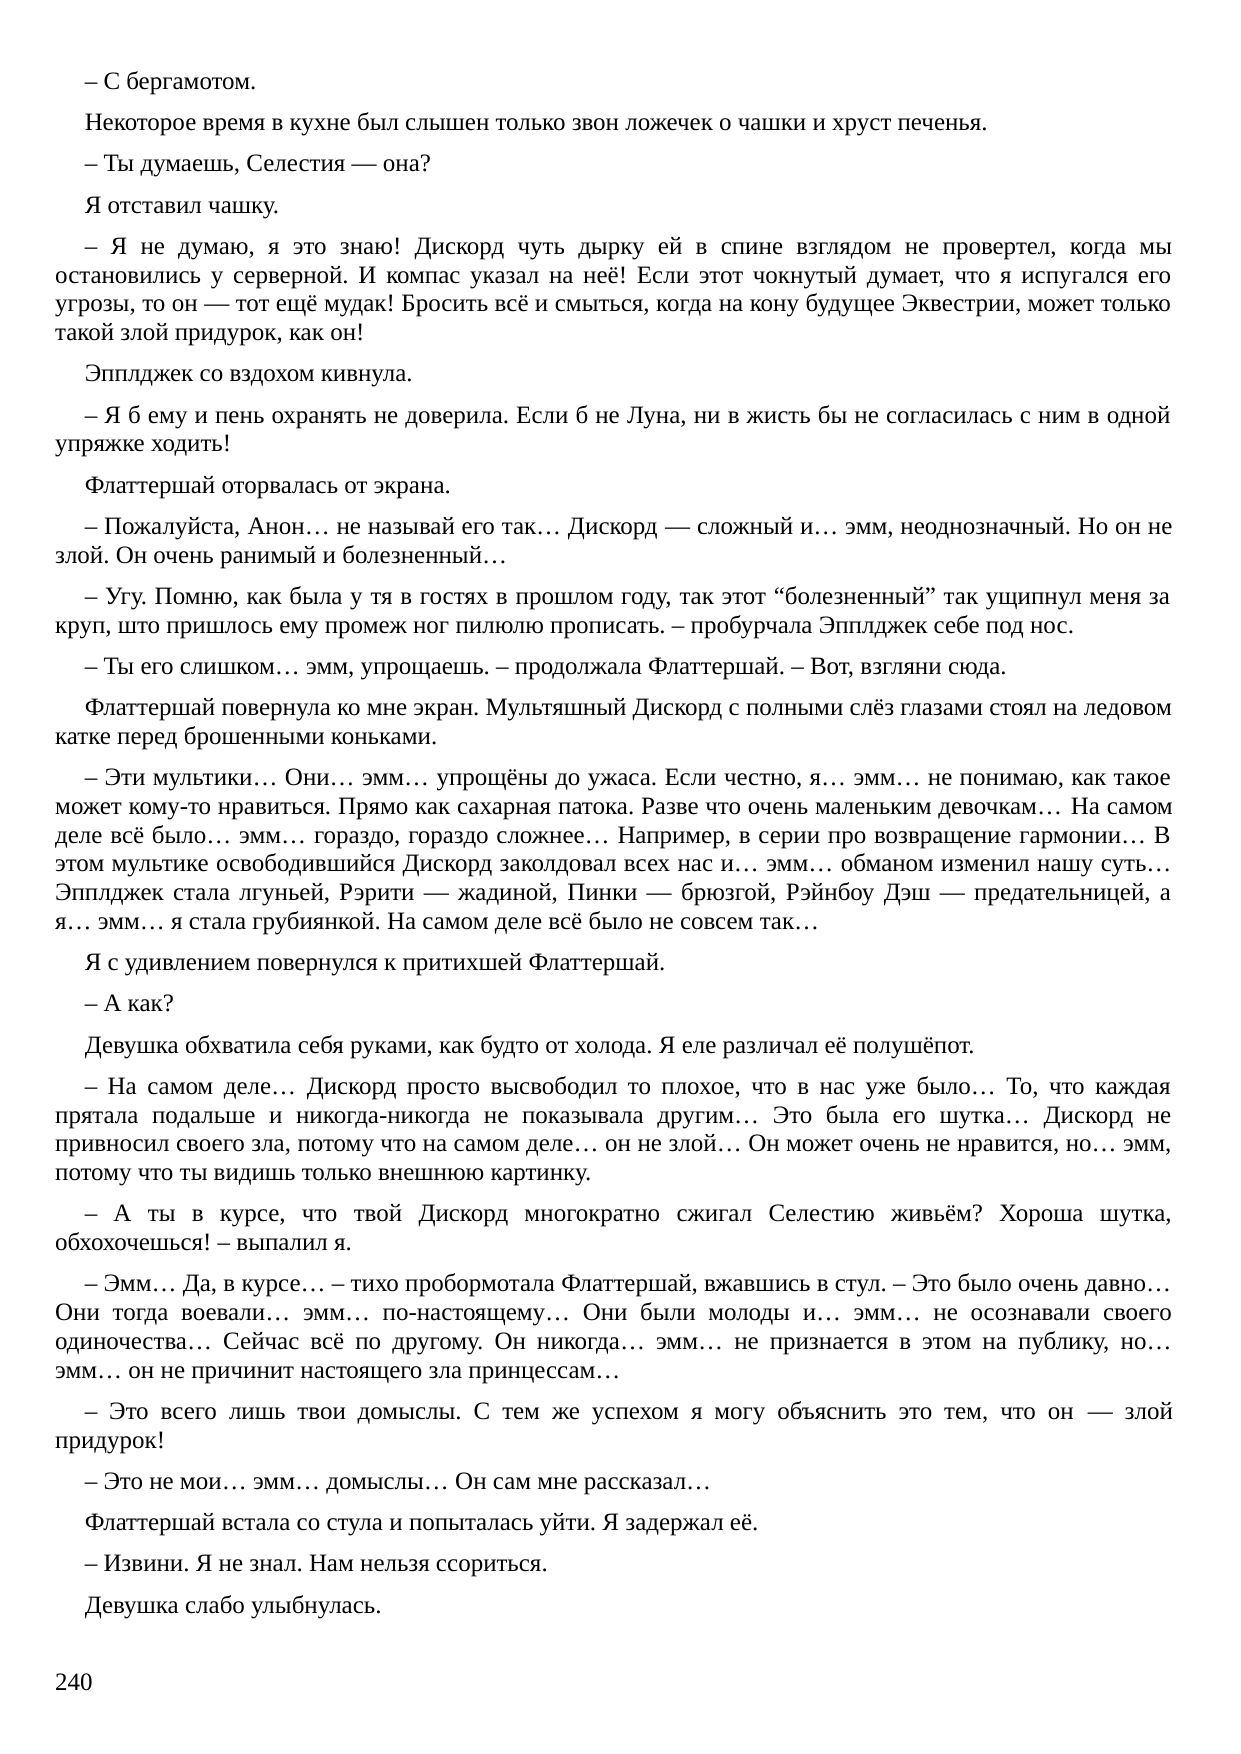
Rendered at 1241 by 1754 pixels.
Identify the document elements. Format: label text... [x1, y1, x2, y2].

text Я отставил чашку. [55, 190, 1173, 218]
text Девушка обхватила себя руками, как будто от холода. Я еле различал её полушёпот. [55, 1030, 1173, 1058]
text Флаттершай встала со стула и попыталась уйти. Я задержал её. [55, 1507, 1173, 1536]
text – Эти мультики… Они… эмм… упрощёны до ужаса. Если честно, я… эмм… не понимаю, как такое может кому-то нравиться. Прямо как сахарная патока. Разве что очень маленьким девочкам… На самом деле всё было… эмм… гораздо, гораздо сложнее… Например, в серии про возвращение гармонии… В этом мультике освободившийся Дискорд заколдовал всех нас и… эмм… обманом изменил нашу суть… Эпплджек стала лгуньей, Рэрити — жадиной, Пинки — брюзгой, Рэйнбоу Дэш — предательницей, а я… эмм… я стала грубиянкой. На самом деле всё было не совсем так… [55, 762, 1173, 935]
text – Я не думаю, я это знаю! Дискорд чуть дырку ей в спине взглядом не провертел, когда мы остановились у серверной. И компас указал на неё! Если этот чокнутый думает, что я испугался его угрозы, то он — тот ещё мудак! Бросить всё и смыться, когда на кону будущее Эквестрии, может только такой злой придурок, как он! [55, 231, 1173, 346]
text Я с удивлением повернулся к притихшей Флаттершай. [55, 947, 1173, 976]
text Некоторое время в кухне был слышен только звон ложечек о чашки и хруст печенья. [55, 107, 1173, 136]
text – Угу. Помню, как была у тя в гостях в прошлом году, так этот “болезненный” так ущипнул меня за круп, што пришлось ему промеж ног пилюлю прописать. – пробурчала Эпплджек себе под нос. [55, 581, 1173, 638]
text – С бергамотом. [55, 66, 1173, 95]
text – Я б ему и пень охранять не доверила. Если б не Луна, ни в жисть бы не согласилась с ним в одной упряжке ходить! [55, 400, 1173, 457]
text Девушка слабо улыбнулась. [55, 1590, 1173, 1618]
text Эпплджек со вздохом кивнула. [55, 358, 1173, 387]
text Флаттершай повернула ко мне экран. Мультяшный Дискорд с полными слёз глазами стоял на ледовом катке перед брошенными коньками. [55, 692, 1173, 750]
text Флаттершай оторвалась от экрана. [55, 470, 1173, 498]
text – Эмм… Да, в курсе… – тихо пробормотала Флаттершай, вжавшись в стул. – Это было очень давно… Они тогда воевали… эмм… по-настоящему… Они были молоды и… эмм… не осознавали своего одиночества… Сейчас всё по другому. Он никогда… эмм… не признается в этом на публику, но… эмм… он не причинит настоящего зла принцессам… [55, 1268, 1173, 1383]
text – Ты думаешь, Селестия — она? [55, 148, 1173, 177]
text – Ты его слишком… эмм, упрощаешь. – продолжала Флаттершай. – Вот, взгляни сюда. [55, 651, 1173, 680]
text – Это всего лишь твои домыслы. С тем же успехом я могу объяснить это тем, что он — злой придурок! [55, 1396, 1173, 1453]
text – Пожалуйста, Анон… не называй его так… Дискорд — сложный и… эмм, неоднозначный. Но он не злой. Он очень ранимый и болезненный… [55, 511, 1173, 568]
text – А как? [55, 988, 1173, 1017]
text – А ты в курсе, что твой Дискорд многократно сжигал Селестию живьём? Хороша шутка, обхохочешься! – выпалил я. [55, 1198, 1173, 1256]
text – Это не мои… эмм… домыслы… Он сам мне рассказал… [55, 1466, 1173, 1495]
text – На самом деле… Дискорд просто высвободил то плохое, что в нас уже было… То, что каждая прятала подальше и никогда-никогда не показывала другим… Это была его шутка… Дискорд не привносил своего зла, потому что на самом деле… он не злой… Он может очень не нравится, но… эмм, потому что ты видишь только внешнюю картинку. [55, 1071, 1173, 1186]
text – Извини. Я не знал. Нам нельзя ссориться. [55, 1548, 1173, 1577]
